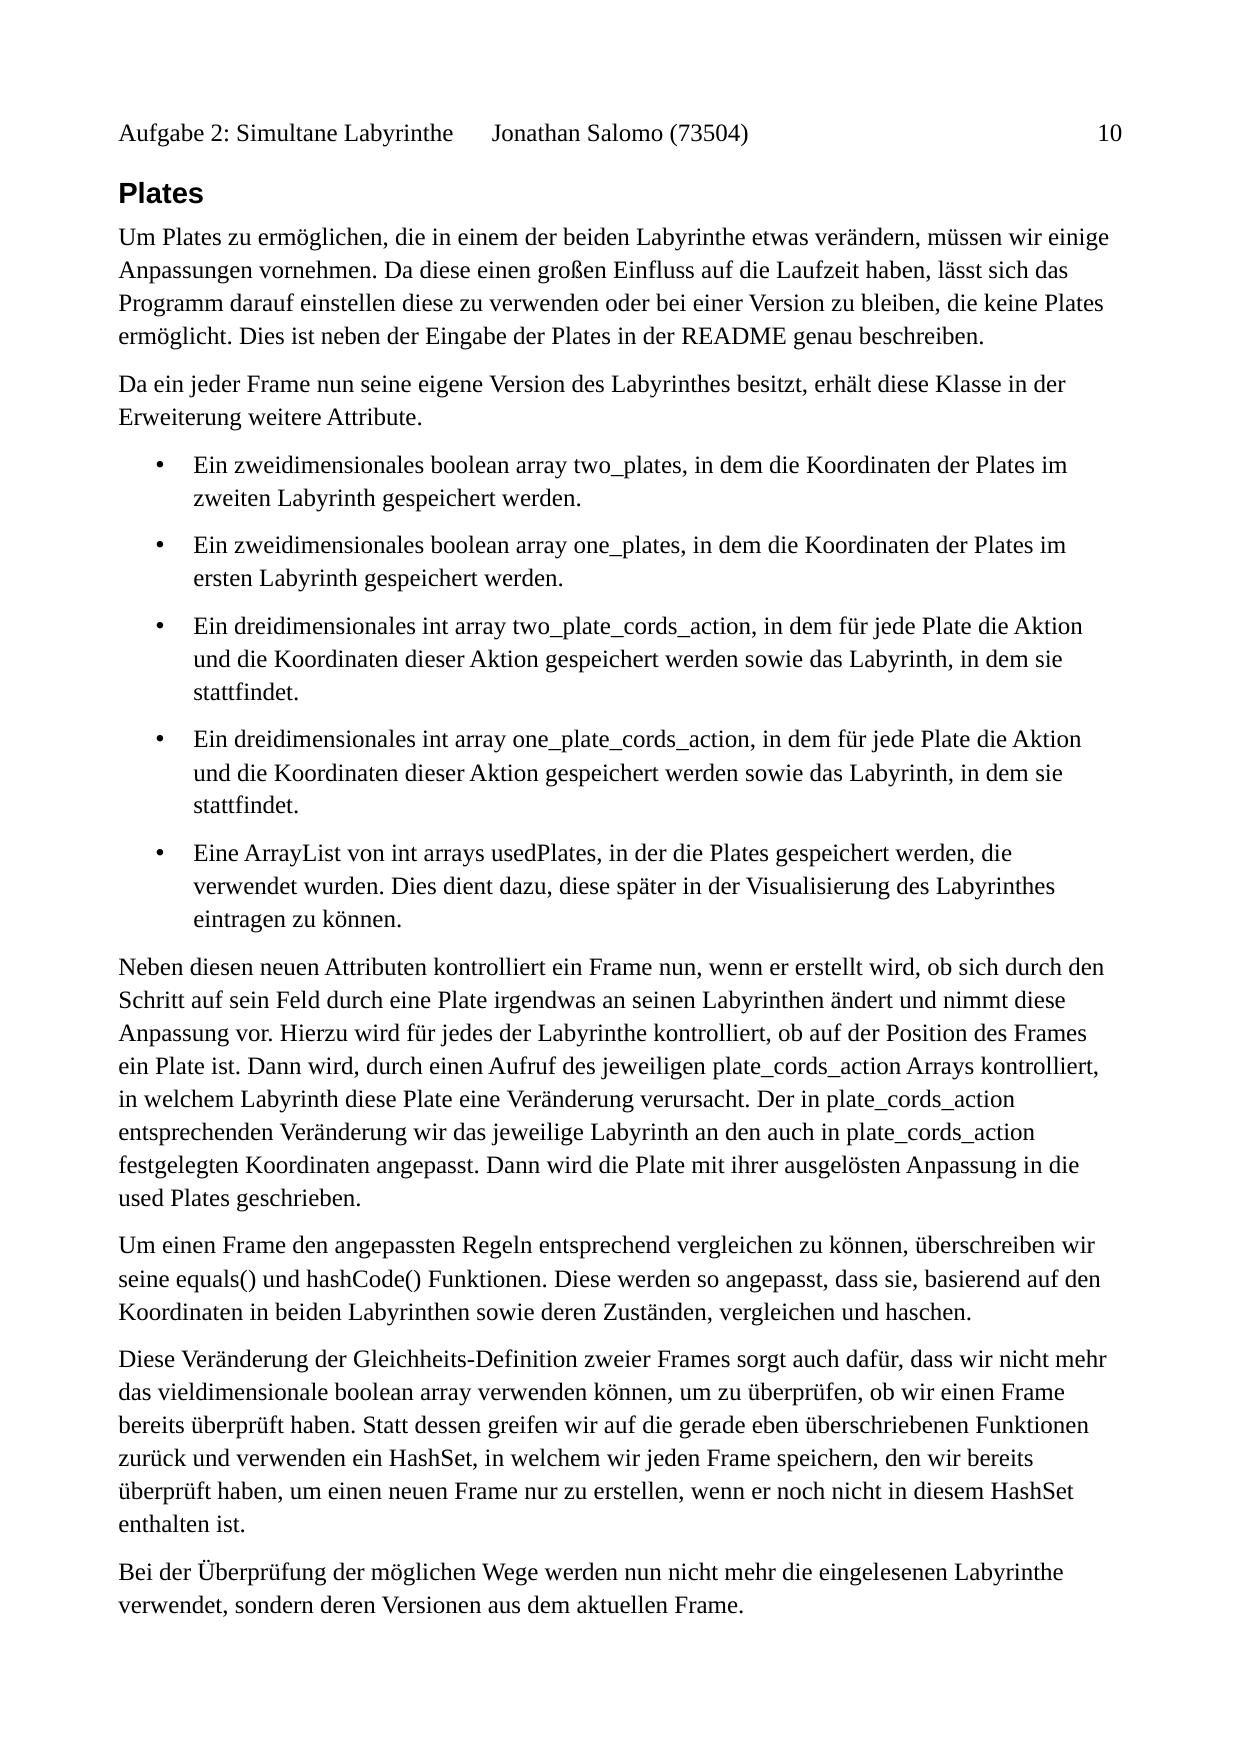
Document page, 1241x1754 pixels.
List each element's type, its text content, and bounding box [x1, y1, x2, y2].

list Ein zweidimensionales boolean array two_plates, in dem die Koordinaten der Plates im zweiten Labyrinth gespeichert werden. [156, 450, 1122, 511]
text Neben diesen neuen Attributen kontrolliert ein Frame nun, wenn er erstellt wird, ob sich durch den Schritt auf sein Feld durch eine Plate irgendwas an seinen Labyrinthen ändert und nimmt diese Anpassung vor. Hierzu wird für jedes der Labyrinthe kontrolliert, ob auf der Position des Frames ein Plate ist. Dann wird, durch einen Aufruf des jeweiligen plate_cords_action Arrays kontrolliert, in welchem Labyrinth diese Plate eine Veränderung verursacht. Der in plate_cords_action entsprechenden Veränderung wir das jeweilige Labyrinth an den auch in plate_cords_action festgelegten Koordinaten angepasst. Dann wird die Plate mit ihrer ausgelösten Anpassung in die used Plates geschrieben. [118, 952, 1122, 1212]
list Eine ArrayList von int arrays usedPlates, in der die Plates gespeichert werden, die verwendet wurden. Dies dient dazu, diese später in der Visualisierung des Labyrinthes eintragen zu können. [156, 838, 1122, 933]
text Da ein jeder Frame nun seine eigene Version des Labyrinthes besitzt, erhält diese Klasse in der Erweiterung weitere Attribute. [118, 369, 1122, 431]
text Um Plates zu ermöglichen, die in einem der beiden Labyrinthe etwas verändern, müssen wir einige Anpassungen vornehmen. Da diese einen großen Einfluss auf die Laufzeit haben, lässt sich das Programm darauf einstellen diese zu verwenden oder bei einer Version zu bleiben, die keine Plates ermöglicht. Dies ist neben der Eingabe der Plates in der README genau beschreiben. [118, 222, 1122, 350]
text Um einen Frame den angepassten Regeln entsprechend vergleichen zu können, überschreiben wir seine equals() und hashCode() Funktionen. Diese werden so angepasst, dass sie, basierend auf den Koordinaten in beiden Labyrinthen sowie deren Zuständen, vergleichen und haschen. [118, 1231, 1122, 1325]
text Diese Veränderung der Gleichheits-Definition zweier Frames sorgt auch dafür, dass wir nicht mehr das vieldimensionale boolean array verwenden können, um zu überprüfen, ob wir einen Frame bereits überprüft haben. Statt dessen greifen wir auf die gerade eben überschriebenen Funktionen zurück und verwenden ein HashSet, in welchem wir jeden Frame speichern, den wir bereits überprüft haben, um einen neuen Frame nur zu erstellen, wenn er noch nicht in diesem HashSet enthalten ist. [118, 1344, 1122, 1538]
list Ein dreidimensionales int array two_plate_cords_action, in dem für jede Plate die Aktion und die Koordinaten dieser Aktion gespeichert werden sowie das Labyrinth, in dem sie stattfindet. [156, 611, 1122, 706]
subtitle Plates [118, 176, 1122, 210]
list Ein dreidimensionales int array one_plate_cords_action, in dem für jede Plate die Aktion und die Koordinaten dieser Aktion gespeichert werden sowie das Labyrinth, in dem sie stattfindet. [156, 724, 1122, 819]
text Bei der Überprüfung der möglichen Wege werden nun nicht mehr die eingelesenen Labyrinthe verwendet, sondern deren Versionen aus dem aktuellen Frame. [118, 1557, 1122, 1619]
list Ein zweidimensionales boolean array one_plates, in dem die Koordinaten der Plates im ersten Labyrinth gespeichert werden. [156, 530, 1122, 592]
